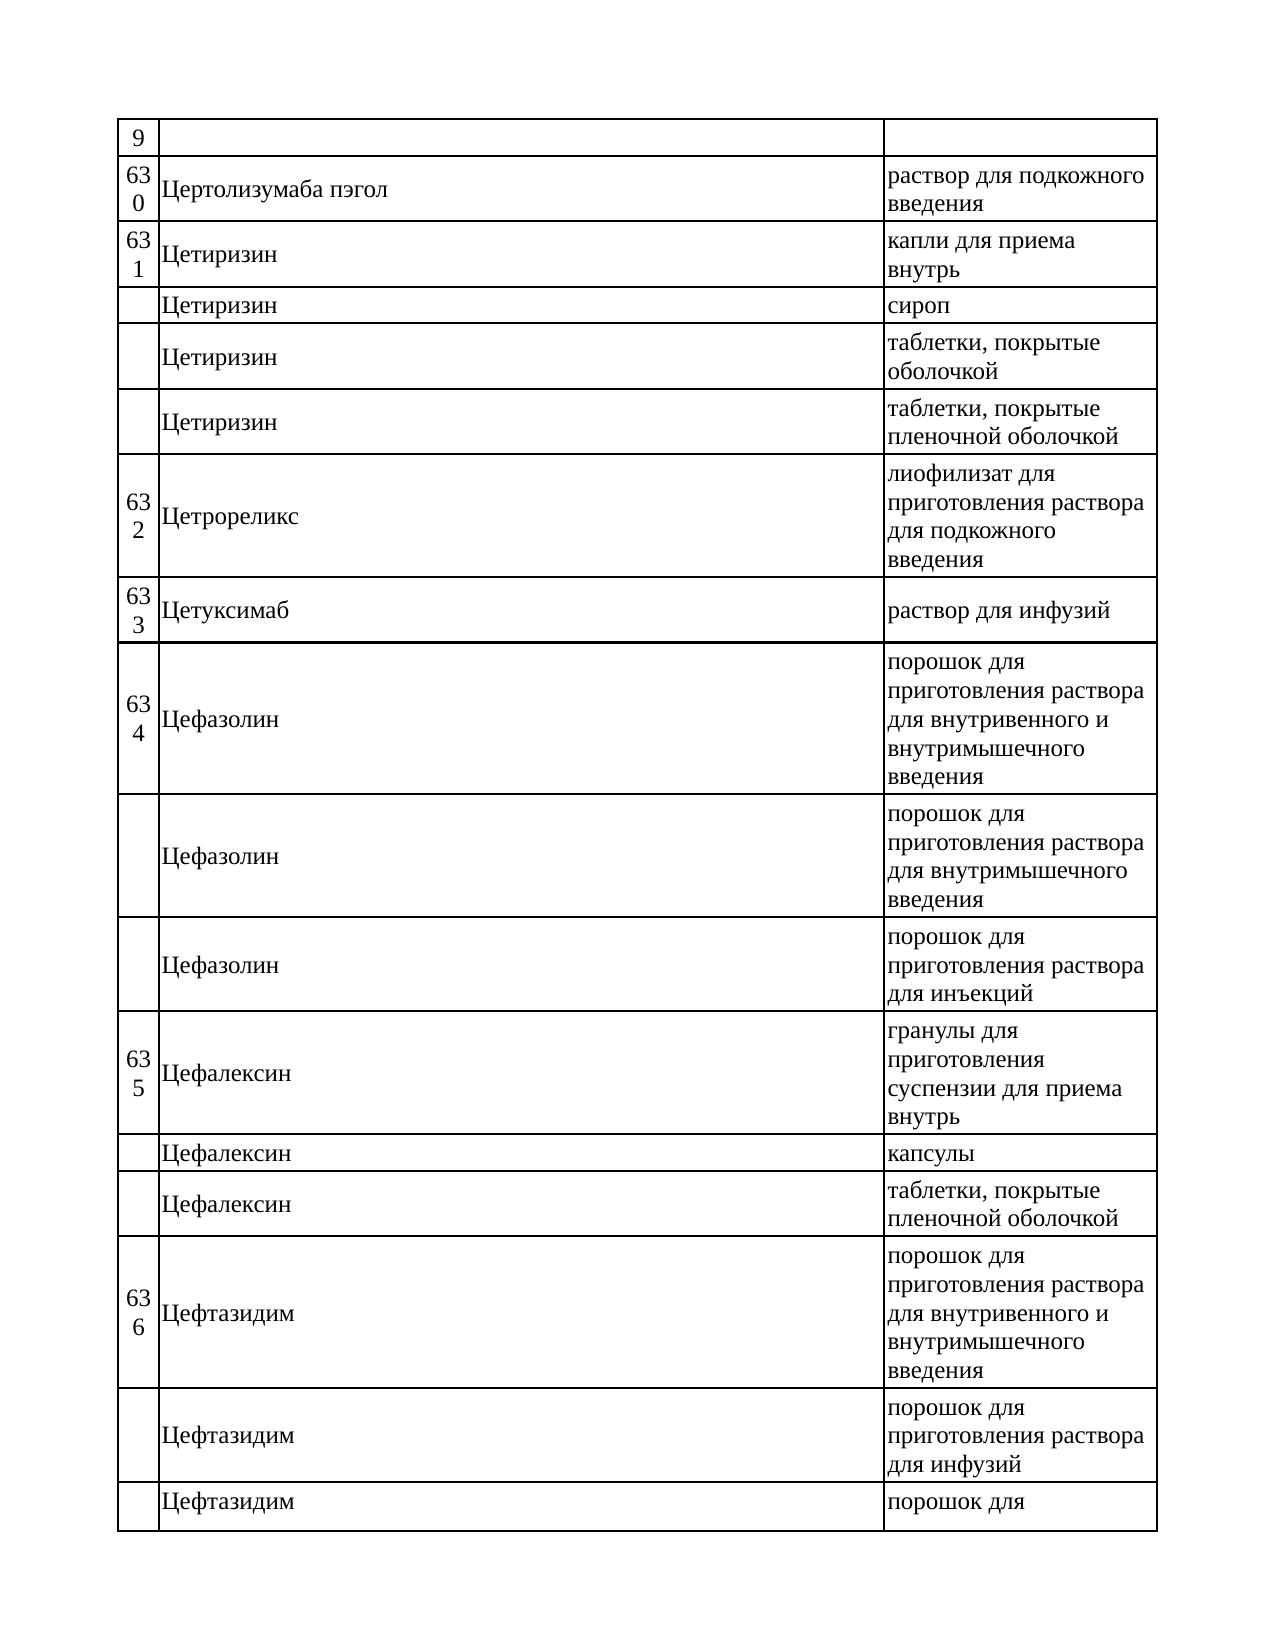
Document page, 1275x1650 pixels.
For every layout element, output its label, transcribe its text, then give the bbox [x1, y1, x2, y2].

table_cell порошок для приготовления раствора для внутривенного и внутримышечного введения [885, 644, 1156, 793]
table_cell капсулы [885, 1135, 1156, 1170]
table_cell Цетуксимаб [160, 578, 883, 641]
table_cell [119, 918, 158, 1010]
table_cell сироп [885, 288, 1156, 322]
table_cell Цетиризин [160, 324, 883, 388]
table_cell Цефазолин [160, 644, 883, 793]
table_cell порошок для [885, 1483, 1156, 1530]
table_cell 634 [119, 644, 158, 793]
table_cell Цетиризин [160, 390, 883, 453]
table_cell [119, 1389, 158, 1481]
table_cell 631 [119, 222, 158, 286]
table_cell Цефалексин [160, 1012, 883, 1133]
table_cell раствор для подкожного введения [885, 157, 1156, 220]
table_cell 636 [119, 1237, 158, 1387]
table_cell гранулы для приготовления суспензии для приема внутрь [885, 1012, 1156, 1133]
table_cell 630 [119, 157, 158, 220]
table_cell [160, 120, 883, 155]
table_cell Цетрореликс [160, 455, 883, 576]
table_cell 635 [119, 1012, 158, 1133]
table_cell [119, 795, 158, 916]
table_cell Цефтазидим [160, 1389, 883, 1481]
table_cell порошок для приготовления раствора для инфузий [885, 1389, 1156, 1481]
table_cell [119, 1172, 158, 1235]
table_cell Цефалексин [160, 1172, 883, 1235]
table_cell [119, 1135, 158, 1170]
table_cell лиофилизат для приготовления раствора для подкожного введения [885, 455, 1156, 576]
table_cell 632 [119, 455, 158, 576]
table_cell порошок для приготовления раствора для инъекций [885, 918, 1156, 1010]
table_cell [119, 1483, 158, 1530]
table_cell капли для приема внутрь [885, 222, 1156, 286]
table_cell Цетиризин [160, 288, 883, 322]
table_cell Цефтазидим [160, 1483, 883, 1530]
table_cell [119, 390, 158, 453]
table_cell [885, 120, 1156, 155]
table_cell Цефазолин [160, 918, 883, 1010]
table_cell Цефтазидим [160, 1237, 883, 1387]
table_cell раствор для инфузий [885, 578, 1156, 641]
table_cell таблетки, покрытые пленочной оболочкой [885, 1172, 1156, 1235]
table_cell порошок для приготовления раствора для внутримышечного введения [885, 795, 1156, 916]
table_cell таблетки, покрытые пленочной оболочкой [885, 390, 1156, 453]
table_cell Цефалексин [160, 1135, 883, 1170]
table_cell порошок для приготовления раствора для внутривенного и внутримышечного введения [885, 1237, 1156, 1387]
table_cell [119, 288, 158, 322]
table_cell Цетиризин [160, 222, 883, 286]
table_cell Цефазолин [160, 795, 883, 916]
table_cell 633 [119, 578, 158, 641]
table_cell таблетки, покрытые оболочкой [885, 324, 1156, 388]
table_cell Цертолизумаба пэгол [160, 157, 883, 220]
table_cell 9 [119, 120, 158, 155]
table_cell [119, 324, 158, 388]
